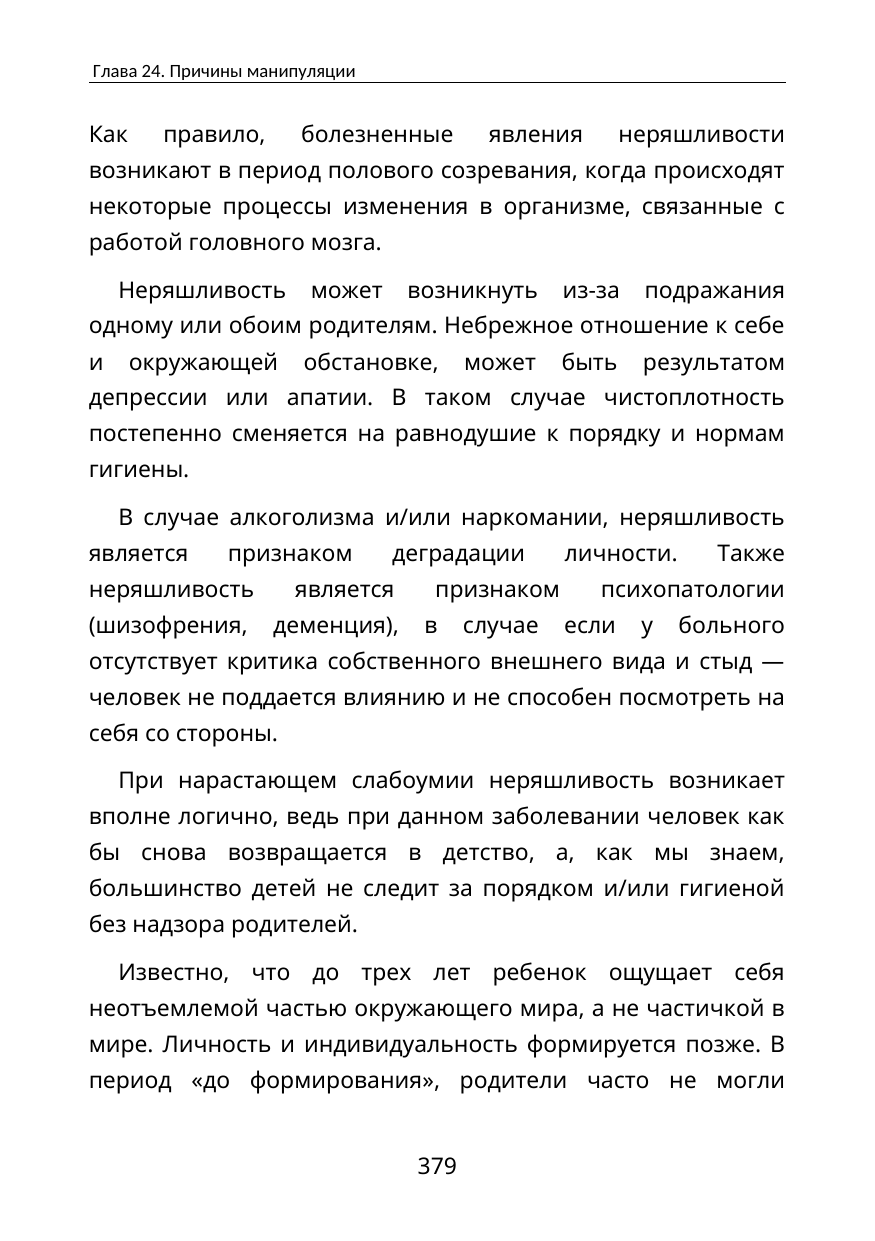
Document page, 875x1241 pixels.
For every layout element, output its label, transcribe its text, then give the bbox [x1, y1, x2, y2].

text Неряшливость может возникнуть из-за подражания одному или обоим родителям. Небрежное отношение к себе и окружающей обстановке, может быть результатом депрессии или апатии. В таком случае чистоплотность постепенно сменяется на равнодушие к порядку и нормам гигиены. [88, 273, 786, 484]
text В случае алкоголизма и/или наркомании, неряшливость является признаком деградации личности. Также неряшливость является признаком психопатологии (шизофрения, деменция), в случае если у больного отсутствует критика собственного внешнего вида и стыд — человек не поддается влиянию и не способен посмотреть на себя со стороны. [88, 501, 786, 748]
text При нарастающем слабоумии неряшливость возникает вполне логично, ведь при данном заболевании человек как бы снова возвращается в детство, а, как мы знаем, большинство детей не следит за порядком и/или гигиеной без надзора родителей. [88, 764, 786, 939]
text Как правило, болезненные явления неряшливости возникают в период полового созревания, когда происходят некоторые процессы изменения в организме, связанные с работой головного мозга. [88, 118, 786, 257]
text Известно, что до трех лет ребенок ощущает себя неотъемлемой частью окружающего мира, а не частичкой в мире. Личность и индивидуальность формируется позже. В период «до формирования», родители часто не могли [88, 956, 786, 1095]
